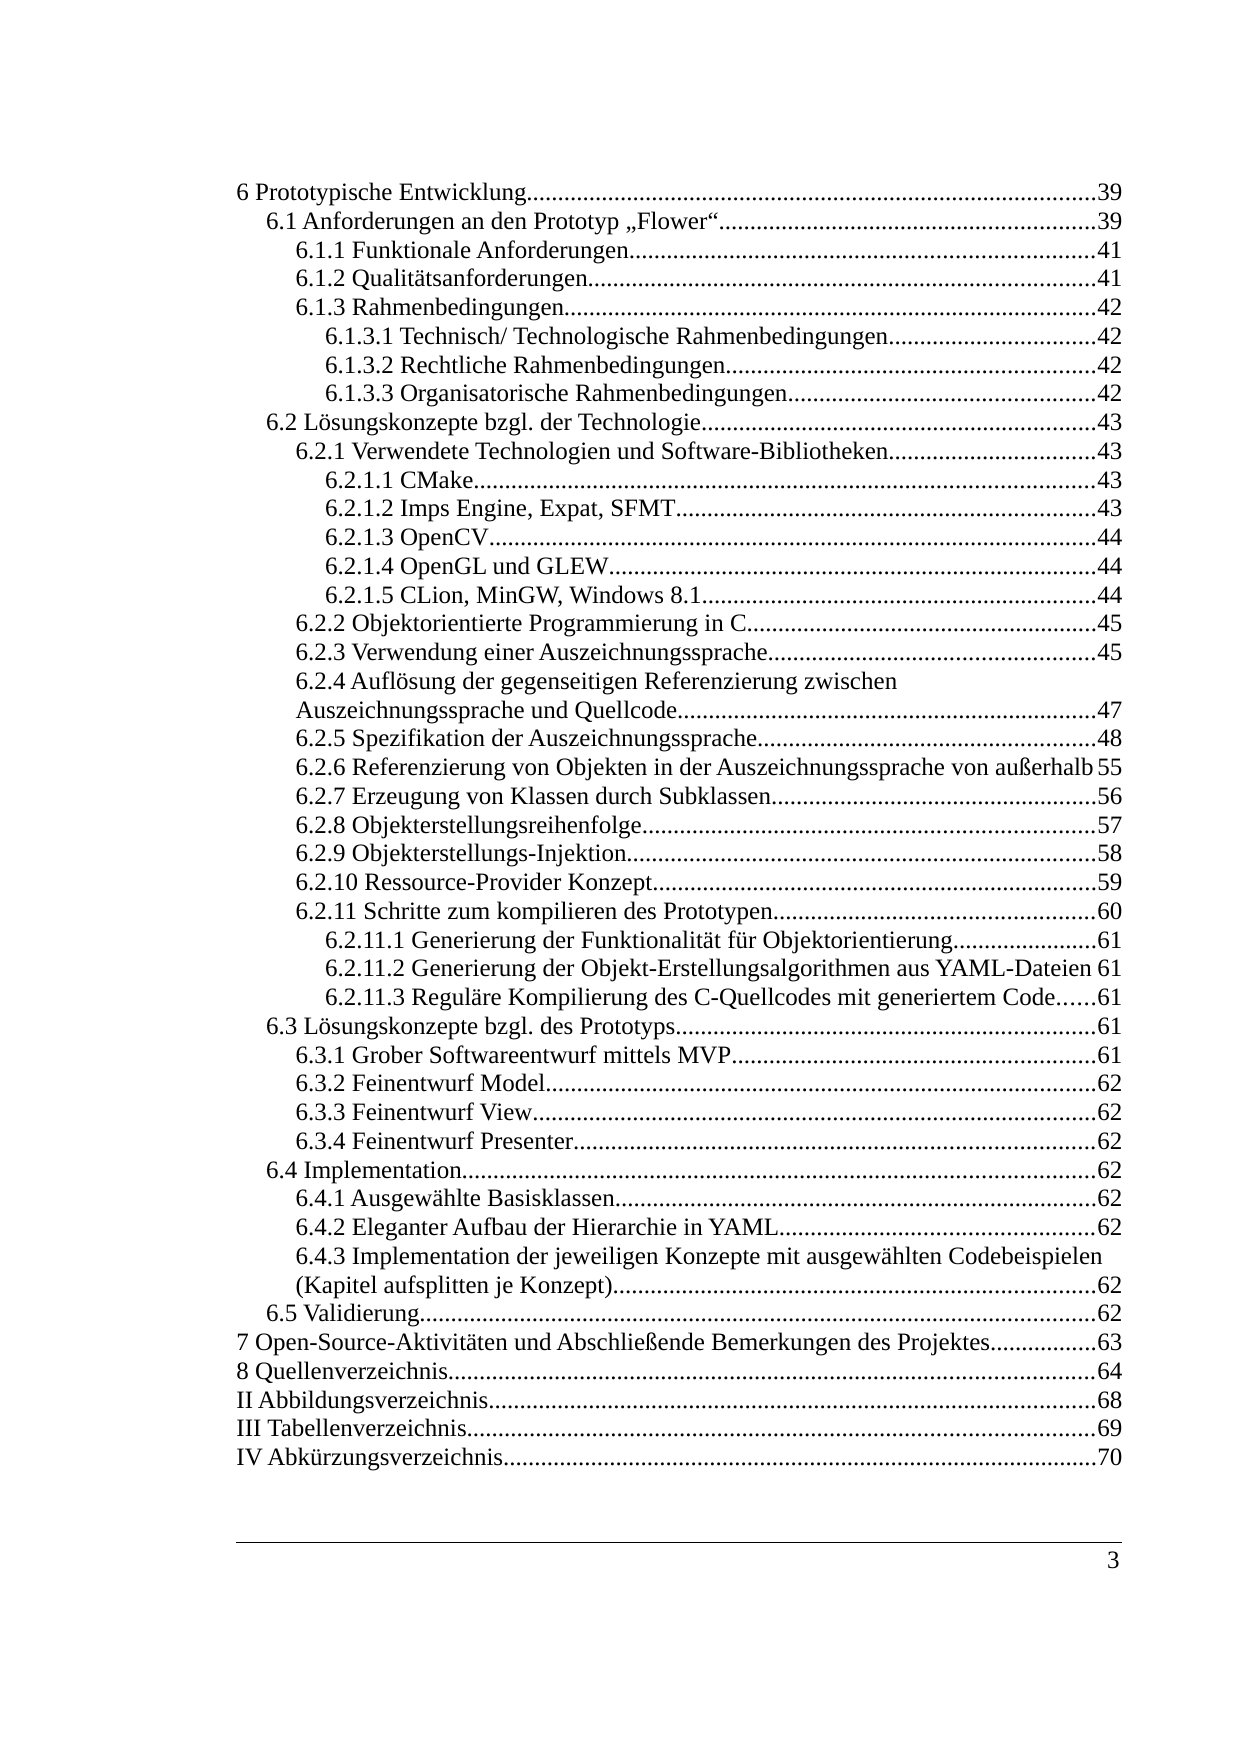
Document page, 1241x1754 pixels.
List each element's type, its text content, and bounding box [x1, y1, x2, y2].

text 6.2.1.2 Imps Engine, Expat, SFMT 43 [325, 493, 1122, 522]
text 6.2 Lösungskonzepte bzgl. der Technologie 43 [266, 407, 1122, 436]
text IV Abkürzungsverzeichnis 70 [236, 1442, 1122, 1471]
text 6.2.8 Objekterstellungsreihenfolge 57 [295, 810, 1122, 838]
text 6.2.1.4 OpenGL und GLEW 44 [325, 551, 1122, 580]
text 6.1.3.2 Rechtliche Rahmenbedingungen 42 [325, 350, 1122, 378]
text 7 Open-Source-Aktivitäten und Abschließende Bemerkungen des Projektes 63 [236, 1327, 1122, 1356]
text 6.4.1 Ausgewählte Basisklassen 62 [295, 1183, 1122, 1212]
text 6.2.9 Objekterstellungs-Injektion 58 [295, 838, 1122, 867]
text 6.2.11.3 Reguläre Kompilierung des C-Quellcodes mit generiertem Code 61 [325, 982, 1122, 1011]
text 6.1.2 Qualitätsanforderungen 41 [295, 263, 1122, 292]
text 6.4.2 Eleganter Aufbau der Hierarchie in YAML 62 [295, 1212, 1122, 1241]
text 6.4 Implementation 62 [266, 1155, 1122, 1183]
text 6.2.3 Verwendung einer Auszeichnungssprache 45 [295, 637, 1122, 666]
text 6.2.11.1 Generierung der Funktionalität für Objektorientierung 61 [325, 925, 1122, 953]
text 6.2.2 Objektorientierte Programmierung in C 45 [295, 608, 1122, 637]
text III Tabellenverzeichnis 69 [236, 1413, 1122, 1442]
text 6.3.3 Feinentwurf View 62 [295, 1097, 1122, 1126]
text 6.2.7 Erzeugung von Klassen durch Subklassen 56 [295, 781, 1122, 810]
text 6.2.4 Auflösung der gegenseitigen Referenzierung zwischen Auszeichnungssprache und Quellcode 47 [295, 666, 1122, 723]
text 6.4.3 Implementation der jeweiligen Konzepte mit ausgewählten Codebeispielen (Kapitel aufsplitten je Konzept) 62 [295, 1241, 1122, 1298]
text 6.2.10 Ressource-Provider Konzept 59 [295, 867, 1122, 896]
text 6.2.11.2 Generierung der Objekt-Erstellungsalgorithmen aus YAML-Dateien 61 [325, 953, 1122, 982]
text 6.2.5 Spezifikation der Auszeichnungssprache 48 [295, 723, 1122, 752]
text 6.3.2 Feinentwurf Model 62 [295, 1068, 1122, 1097]
text 6 Prototypische Entwicklung 39 [236, 177, 1122, 206]
text 6.3.1 Grober Softwareentwurf mittels MVP 61 [295, 1040, 1122, 1068]
text 6.2.1.5 CLion, MinGW, Windows 8.1 44 [325, 580, 1122, 608]
text 6.2.11 Schritte zum kompilieren des Prototypen 60 [295, 896, 1122, 925]
text 6.2.1.1 CMake 43 [325, 465, 1122, 493]
text 6.2.6 Referenzierung von Objekten in der Auszeichnungssprache von außerhalb 55 [295, 752, 1122, 781]
text 6.3.4 Feinentwurf Presenter 62 [295, 1126, 1122, 1155]
text 8 Quellenverzeichnis 64 [236, 1356, 1122, 1385]
text 6.2.1.3 OpenCV 44 [325, 522, 1122, 551]
text 6.1 Anforderungen an den Prototyp „Flower“ 39 [266, 206, 1122, 235]
text II Abbildungsverzeichnis 68 [236, 1385, 1122, 1413]
text 6.2.1 Verwendete Technologien und Software-Bibliotheken 43 [295, 436, 1122, 465]
text 6.1.1 Funktionale Anforderungen 41 [295, 235, 1122, 263]
text 6.1.3.3 Organisatorische Rahmenbedingungen 42 [325, 378, 1122, 407]
text 6.1.3 Rahmenbedingungen 42 [295, 292, 1122, 321]
text 6.1.3.1 Technisch/ Technologische Rahmenbedingungen 42 [325, 321, 1122, 350]
text 6.5 Validierung 62 [266, 1298, 1122, 1327]
text 6.3 Lösungskonzepte bzgl. des Prototyps 61 [266, 1011, 1122, 1040]
